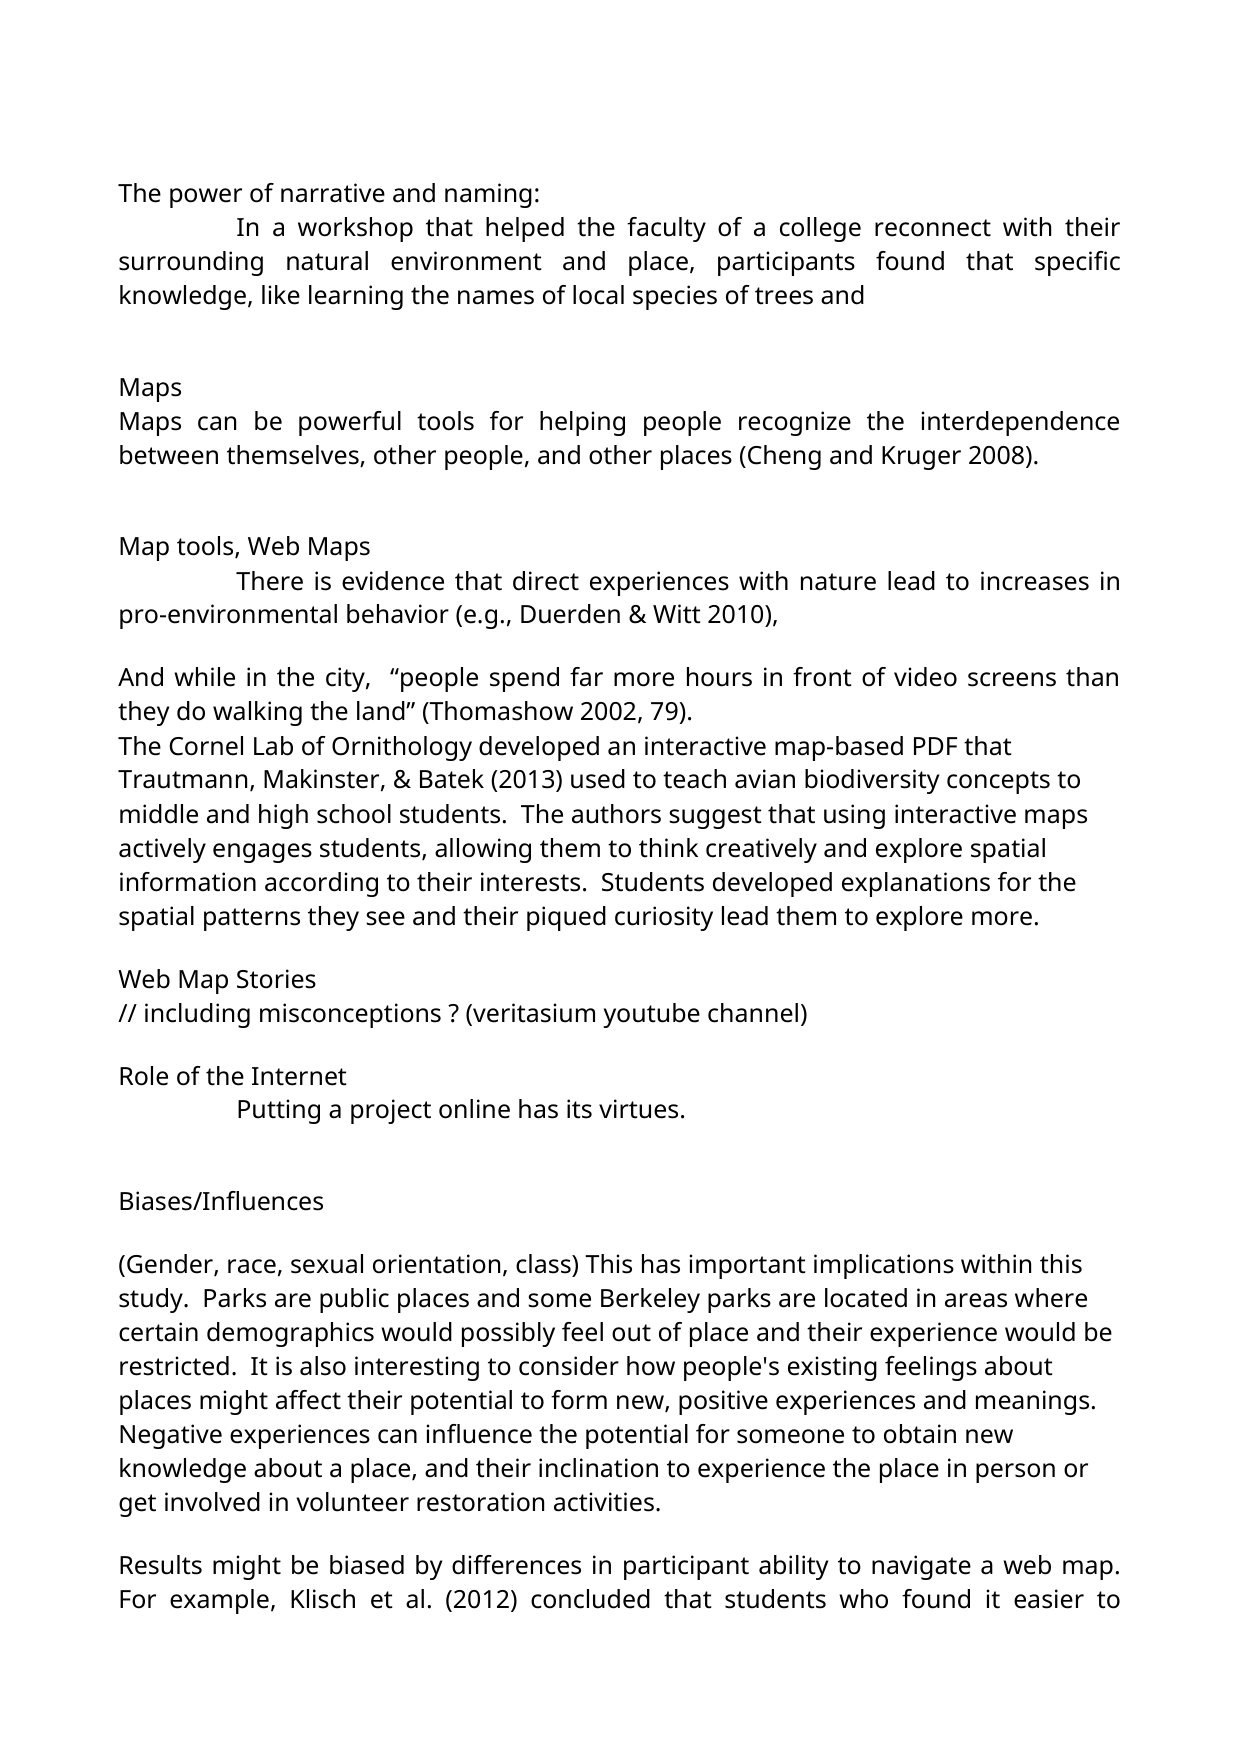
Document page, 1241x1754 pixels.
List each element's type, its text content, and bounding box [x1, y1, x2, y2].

text Biases/Influences [118, 1184, 1122, 1218]
text Putting a project online has its virtues. [118, 1092, 1122, 1126]
text The power of narrative and naming: [118, 176, 1122, 210]
text Role of the Internet [118, 1058, 1122, 1092]
text There is evidence that direct experiences with nature lead to increases in pro-environmental behavior (e.g., Duerden & Witt 2010), [118, 563, 1122, 631]
text Maps can be powerful tools for helping people recognize the interdependence between themselves, other people, and other places (Cheng and Kruger 2008). [118, 403, 1122, 472]
text And while in the city, “people spend far more hours in front of video screens than they do walking the land” (Thomashow 2002, 79). [118, 660, 1122, 728]
text In a workshop that helped the faculty of a college reconnect with their surrounding natural environment and place, participants found that specific knowledge, like learning the names of local species of trees and [118, 210, 1122, 312]
text The Cornel Lab of Ornithology developed an interactive map-based PDF that Trautmann, Makinster, & Batek (2013) used to teach avian biodiversity concepts to middle and high school students. The authors suggest that using interactive maps actively engages students, allowing them to think creatively and explore spatial information according to their interests. Students developed explanations for the spatial patterns they see and their piqued curiosity lead them to explore more. [118, 728, 1122, 932]
text Web Map Stories [118, 961, 1122, 995]
text Map tools, Web Maps [118, 529, 1122, 563]
text Maps [118, 369, 1122, 403]
text (Gender, race, sexual orientation, class) This has important implications within this study. Parks are public places and some Berkeley parks are located in areas where certain demographics would possibly feel out of place and their experience would be restricted. It is also interesting to consider how people's existing feelings about places might affect their potential to form new, positive experiences and meanings. Negative experiences can influence the potential for someone to obtain new knowledge about a place, and their inclination to experience the place in person or get involved in volunteer restoration activities. [118, 1247, 1122, 1519]
text // including misconceptions ? (veritasium youtube channel) [118, 995, 1122, 1029]
text Results might be biased by differences in participant ability to navigate a web map. For example, Klisch et al. (2012) concluded that students who found it easier to [118, 1548, 1122, 1616]
